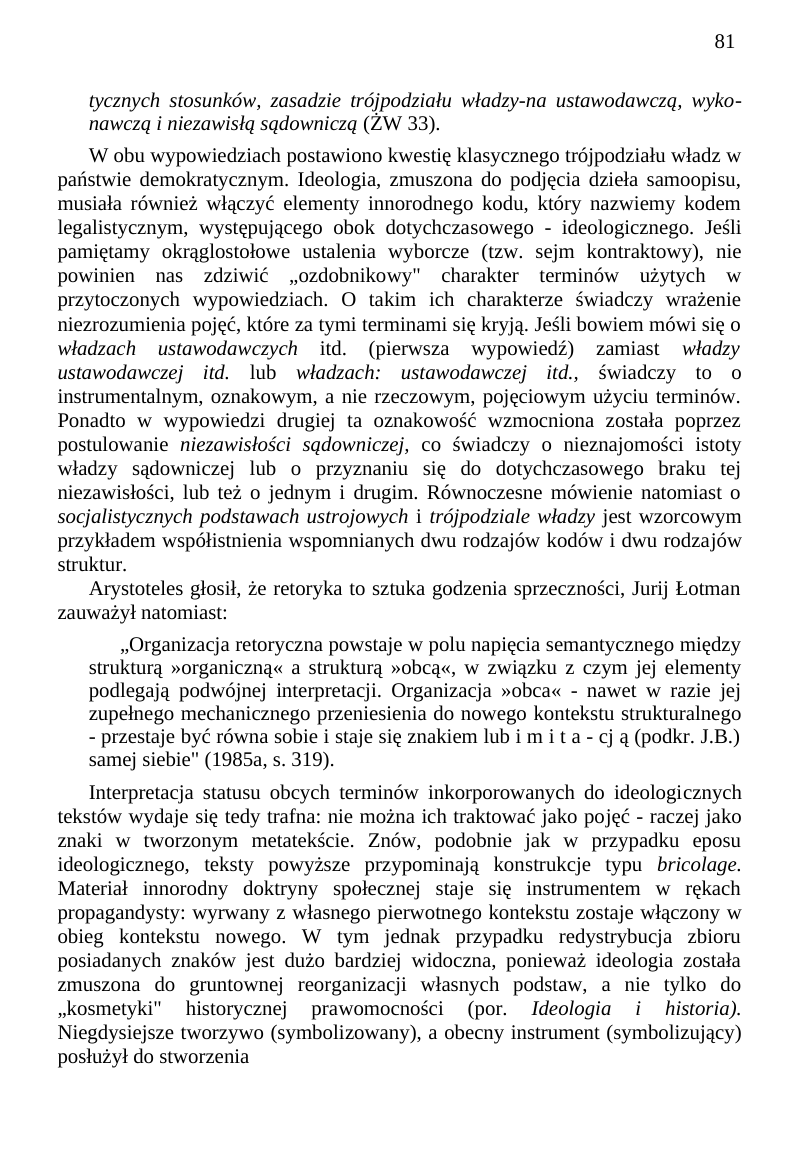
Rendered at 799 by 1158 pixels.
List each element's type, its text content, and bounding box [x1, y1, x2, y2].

text tycznych stosunków, zasadzie trójpodziału władzy-na ustawodawczą, wyko­nawczą i niezawisłą sądowniczą (ŻW 33). [88, 89, 742, 135]
text 81 [714, 29, 738, 53]
text Arystoteles głosił, że retoryka to sztuka godzenia sprzeczności, Jurij Łotman zauważył natomiast: [57, 576, 742, 624]
text „Organizacja retoryczna powstaje w polu napięcia semantycznego między strukturą »organiczną« a strukturą »obcą«, w związku z czym jej elementy podlegają podwójnej interpretacji. Organizacja »obca« - nawet w razie jej zupełnego mechanicznego przeniesienia do nowego kontekstu strukturalnego - przestaje być równa sobie i staje się znakiem lub i m i t a - cj ą (podkr. J.B.) samej siebie" (1985a, s. 319). [88, 633, 742, 771]
text Interpretacja statusu obcych terminów inkorporowanych do ideologi­cznych tekstów wydaje się tedy trafna: nie można ich traktować jako po­jęć - raczej jako znaki w tworzonym metatekście. Znów, podobnie jak w przypadku eposu ideologicznego, teksty powyższe przypominają kon­strukcje typu bricolage. Materiał innorodny doktryny społecznej staje się instrumentem w rękach propagandysty: wyrwany z własnego pierwotne­go kontekstu zostaje włączony w obieg kontekstu nowego. W tym jednak przypadku redystrybucja zbioru posiadanych znaków jest dużo bardziej widoczna, ponieważ ideologia została zmuszona do gruntownej reorga­nizacji własnych podstaw, a nie tylko do „kosmetyki" historycznej pra­womocności (por. Ideologia i historia). Niegdysiejsze tworzywo (symboli­zowany), a obecny instrument (symbolizujący) posłużył do stworzenia [57, 779, 742, 1068]
text W obu wypowiedziach postawiono kwestię klasycznego trójpodziału władz w państwie demokratycznym. Ideologia, zmuszona do podjęcia dzieła samoopisu, musiała również włączyć elementy innorodnego kodu, który nazwiemy kodem legalistycznym, występującego obok dotychcza­sowego - ideologicznego. Jeśli pamiętamy okrąglostołowe ustalenia wy­borcze (tzw. sejm kontraktowy), nie powinien nas zdziwić „ozdobniko­wy" charakter terminów użytych w przytoczonych wypowiedziach. O takim ich charakterze świadczy wrażenie niezrozumienia pojęć, które za tymi terminami się kryją. Jeśli bowiem mówi się o władzach ustawodaw­czych itd. (pierwsza wypowiedź) zamiast władzy ustawodawczej itd. lub władzach: ustawodawczej itd., świadczy to o instrumentalnym, oznakowym, a nie rzeczowym, pojęciowym użyciu terminów. Ponadto w wypowiedzi drugiej ta oznakowość wzmocniona została poprzez postulowanie nieza­wisłości sądowniczej, co świadczy o nieznajomości istoty władzy sądowni­czej lub o przyznaniu się do dotychczasowego braku tej niezawisłości, lub też o jednym i drugim. Równoczesne mówienie natomiast o socjalistycz­nych podstawach ustrojowych i trójpodziale władzy jest wzorcowym przykła­dem współistnienia wspomnianych dwu rodzajów kodów i dwu rodza­jów struktur. [57, 143, 742, 576]
